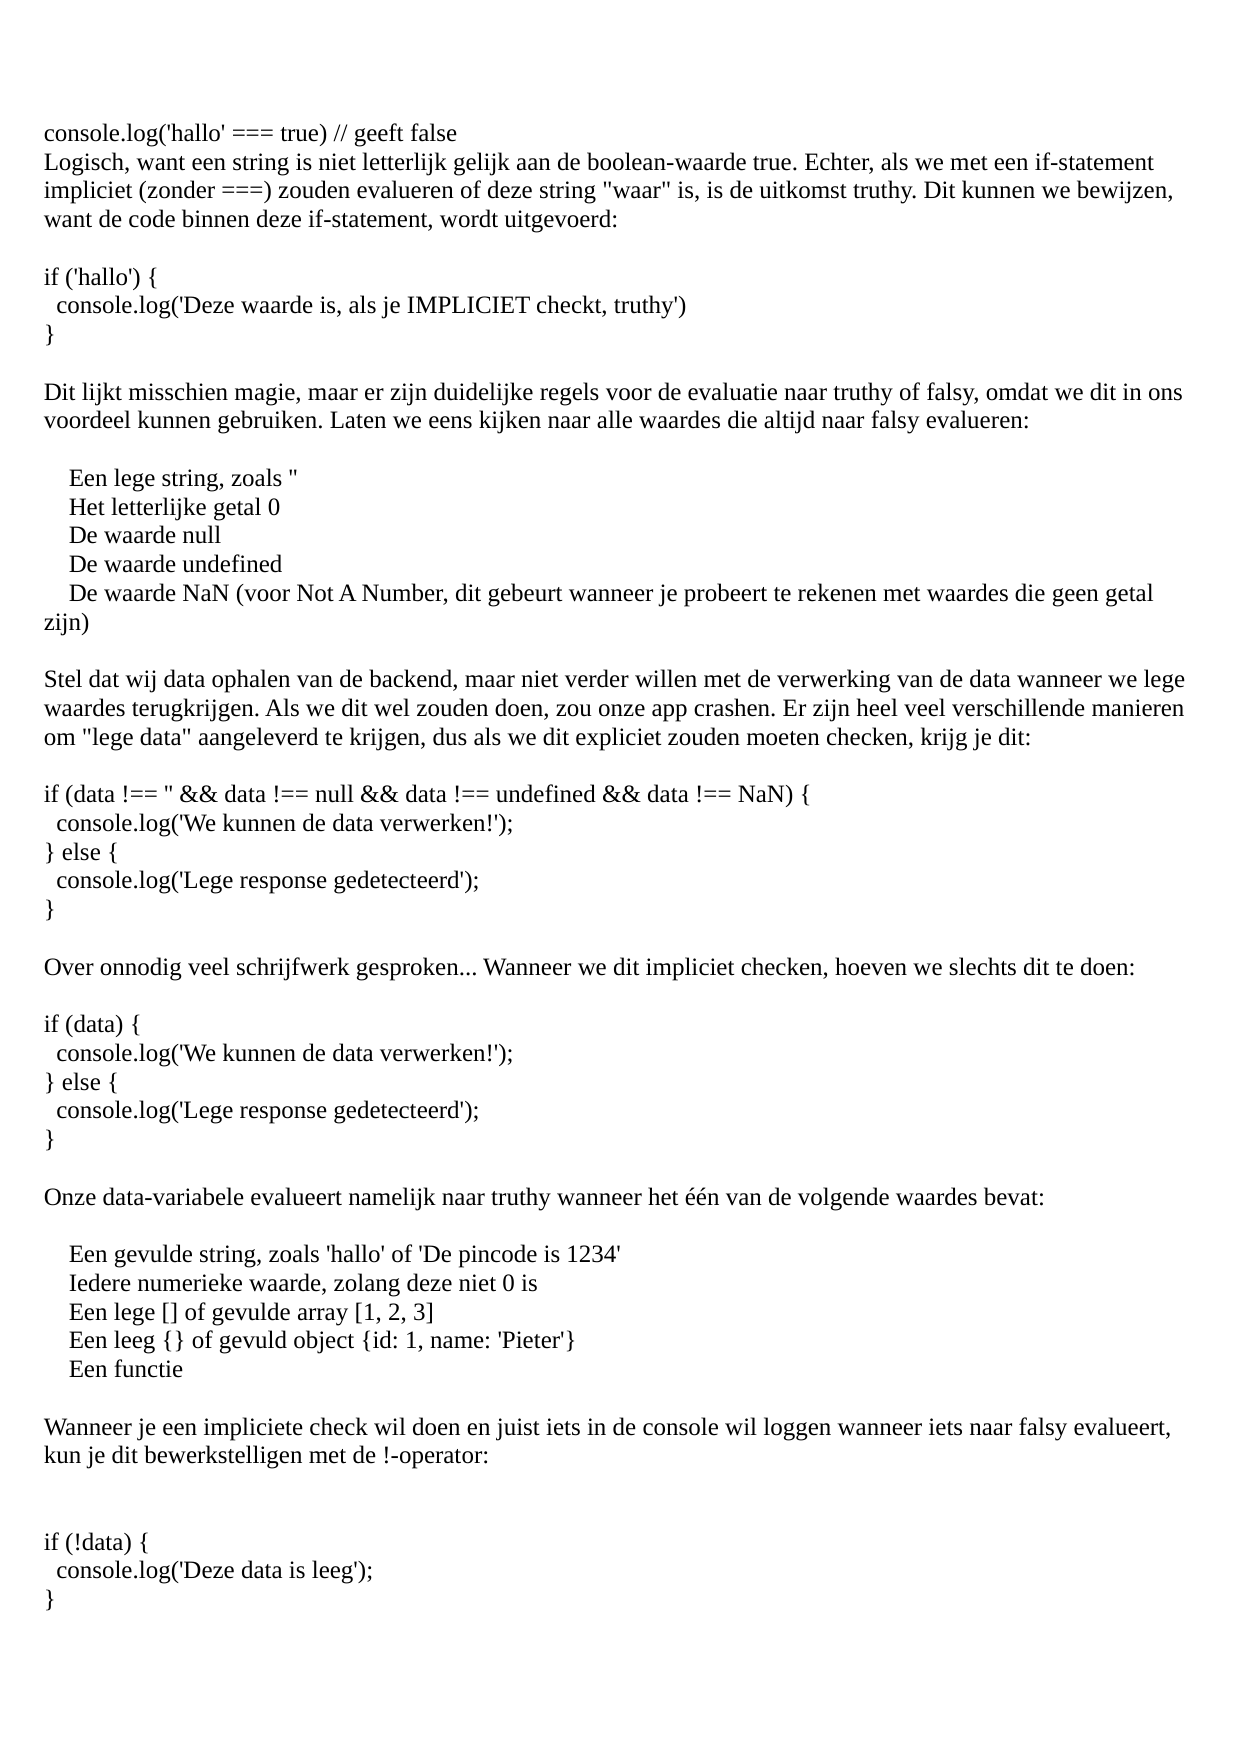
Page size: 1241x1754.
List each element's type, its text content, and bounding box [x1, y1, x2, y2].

text if ('hallo') { [43, 262, 1197, 291]
text console.log('Lege response gedetecteerd'); [43, 866, 1197, 894]
text } [43, 1584, 1197, 1613]
text Logisch, want een string is niet letterlijk gelijk aan de boolean-waarde true. Echter, als we met een if-statement impliciet (zonder ===) zouden evalueren of deze string "waar" is, is de uitkomst truthy. Dit kunnen we bewijzen, want de code binnen deze if-statement, wordt uitgevoerd: [43, 147, 1197, 233]
text De waarde null [43, 521, 1197, 549]
text Onze data-variabele evalueert namelijk naar truthy wanneer het één van de volgende waardes bevat: [43, 1182, 1197, 1211]
text } else { [43, 837, 1197, 866]
text Iedere numerieke waarde, zolang deze niet 0 is [43, 1268, 1197, 1297]
text console.log('Deze data is leeg'); [43, 1556, 1197, 1584]
text Het letterlijke getal 0 [43, 492, 1197, 521]
text Een gevulde string, zoals 'hallo' of 'De pincode is 1234' [43, 1239, 1197, 1268]
text if (data) { [43, 1009, 1197, 1038]
text console.log('We kunnen de data verwerken!'); [43, 1038, 1197, 1067]
text console.log('We kunnen de data verwerken!'); [43, 808, 1197, 837]
text } [43, 319, 1197, 348]
text console.log('Lege response gedetecteerd'); [43, 1096, 1197, 1124]
text if (data !== '' && data !== null && data !== undefined && data !== NaN) { [43, 779, 1197, 808]
text } else { [43, 1067, 1197, 1096]
text De waarde NaN (voor Not A Number, dit gebeurt wanneer je probeert te rekenen met waardes die geen getal zijn) [43, 578, 1197, 636]
text console.log('Deze waarde is, als je IMPLICIET checkt, truthy') [43, 291, 1197, 319]
text console.log('hallo' === true) // geeft false [43, 118, 1197, 147]
text } [43, 1124, 1197, 1153]
text Een leeg {} of gevuld object {id: 1, name: 'Pieter'} [43, 1326, 1197, 1354]
text Een lege [] of gevulde array [1, 2, 3] [43, 1297, 1197, 1326]
text Een lege string, zoals '' [43, 463, 1197, 492]
text Een functie [43, 1354, 1197, 1383]
text Over onnodig veel schrijfwerk gesproken... Wanneer we dit impliciet checken, hoeven we slechts dit te doen: [43, 952, 1197, 981]
text Stel dat wij data ophalen van de backend, maar niet verder willen met de verwerking van de data wanneer we lege waardes terugkrijgen. Als we dit wel zouden doen, zou onze app crashen. Er zijn heel veel verschillende manieren om "lege data" aangeleverd te krijgen, dus als we dit expliciet zouden moeten checken, krijg je dit: [43, 664, 1197, 751]
text De waarde undefined [43, 549, 1197, 578]
text Dit lijkt misschien magie, maar er zijn duidelijke regels voor de evaluatie naar truthy of falsy, omdat we dit in ons voordeel kunnen gebruiken. Laten we eens kijken naar alle waardes die altijd naar falsy evalueren: [43, 377, 1197, 434]
text } [43, 894, 1197, 923]
text Wanneer je een impliciete check wil doen en juist iets in de console wil loggen wanneer iets naar falsy evalueert, kun je dit bewerkstelligen met de !-operator: [43, 1412, 1197, 1469]
text if (!data) { [43, 1527, 1197, 1556]
